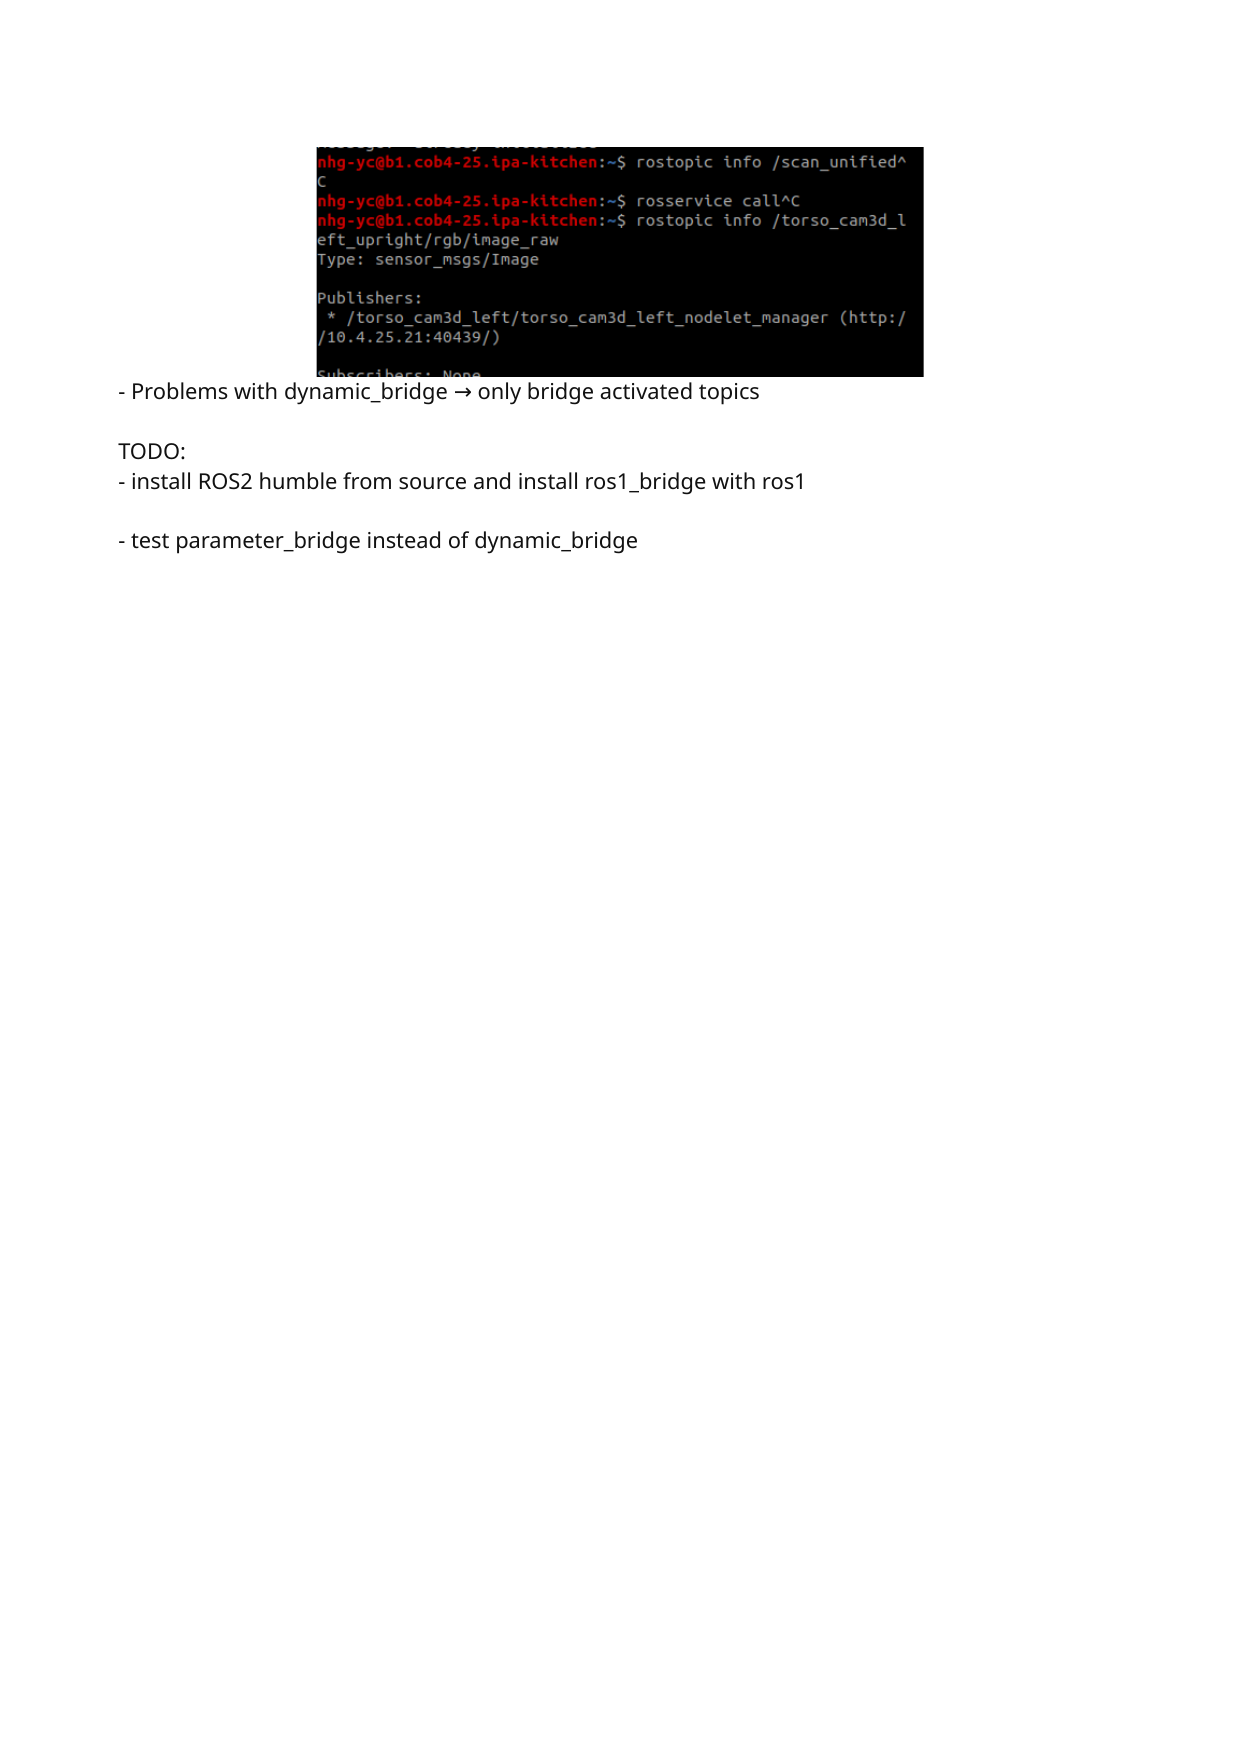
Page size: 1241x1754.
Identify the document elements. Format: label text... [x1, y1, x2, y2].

picture [316, 147, 924, 377]
text TODO: [118, 436, 1122, 466]
text - install ROS2 humble from source and install ros1_bridge with ros1 [118, 466, 1122, 496]
text - Problems with dynamic_bridge → only bridge activated topics [118, 377, 1122, 406]
text - test parameter_bridge instead of dynamic_bridge [118, 525, 1122, 555]
